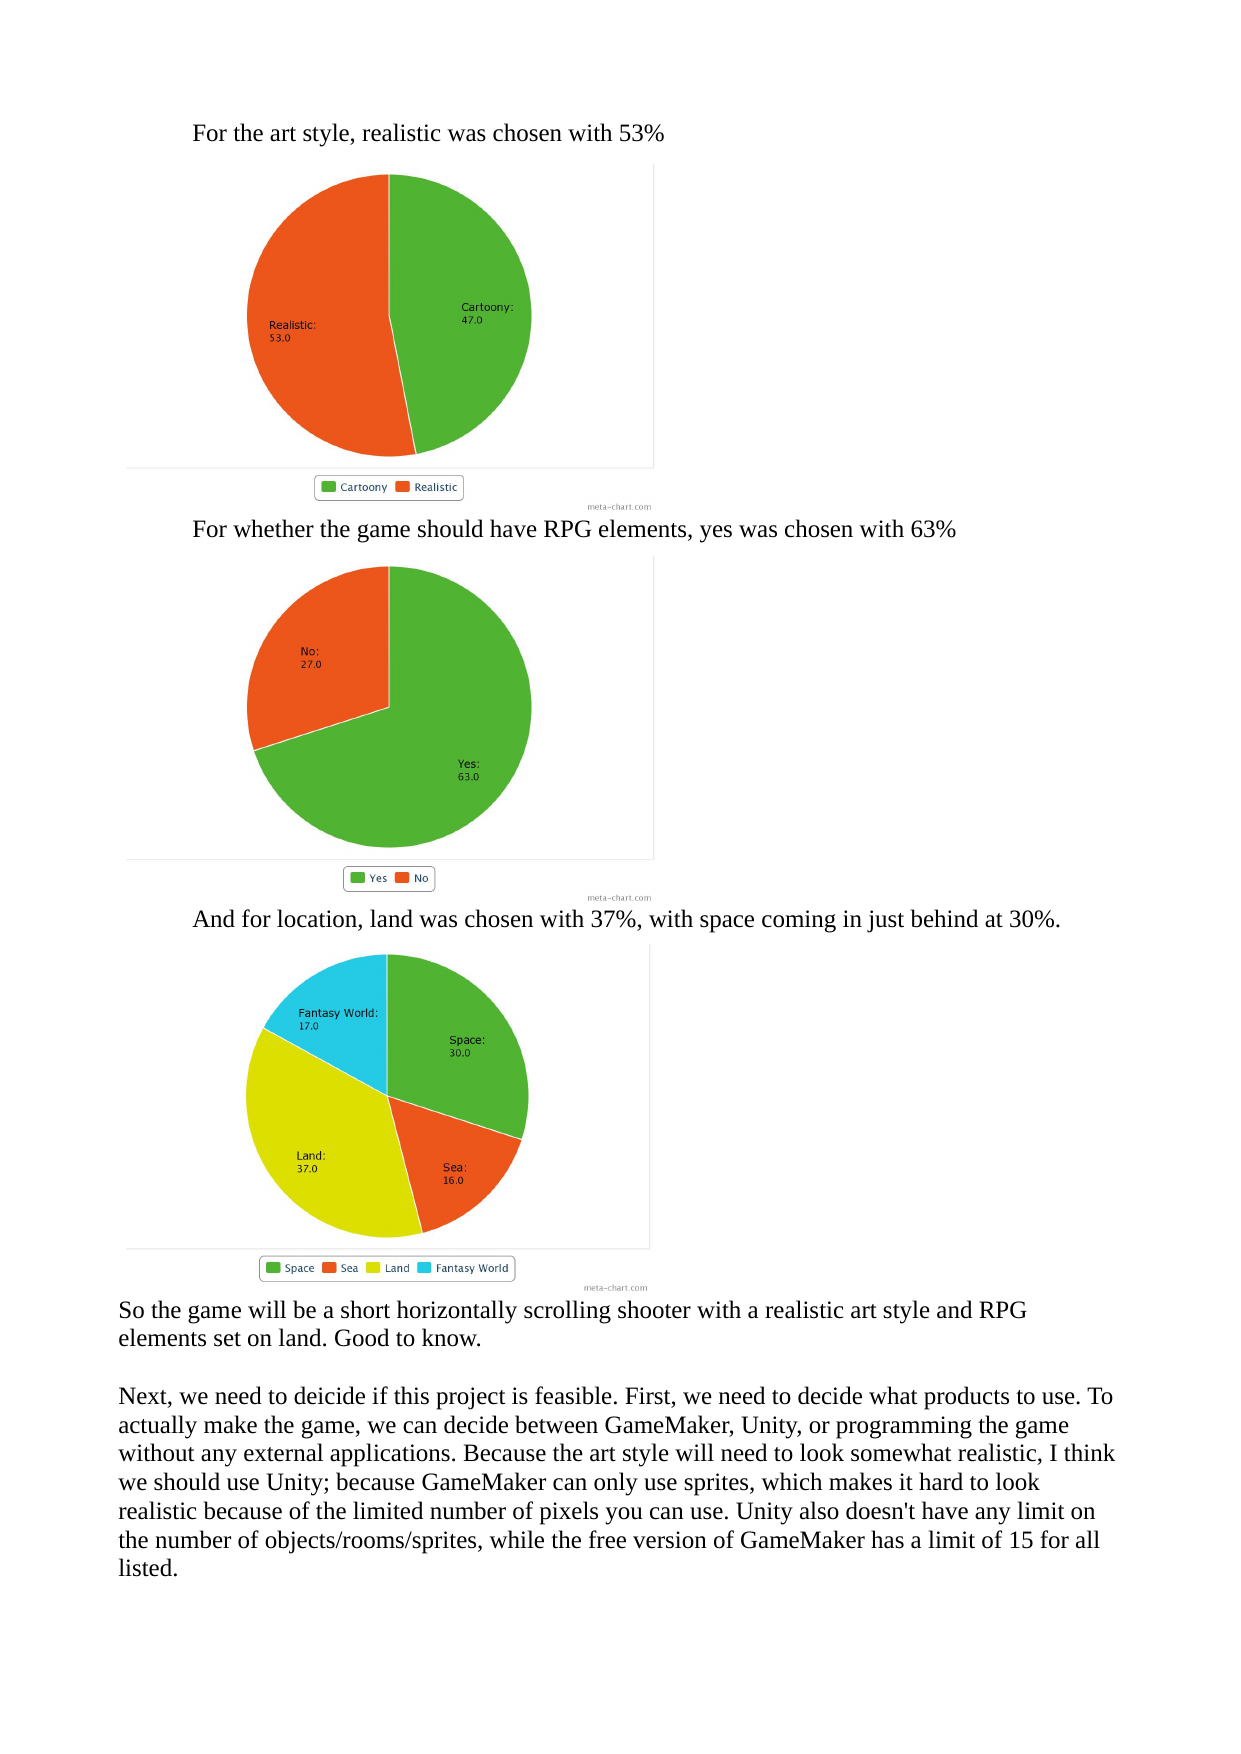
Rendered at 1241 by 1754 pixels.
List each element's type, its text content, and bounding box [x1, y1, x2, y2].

text And for location, land was chosen with 37%, with space coming in just behind at 30%. [118, 905, 1122, 933]
picture [118, 156, 660, 514]
text For whether the game should have RPG elements, yes was chosen with 63% [118, 147, 1122, 543]
text So the game will be a short horizontally scrolling shooter with a realistic art style and RPG elements set on land. Good to know. [118, 1295, 1122, 1352]
text Next, we need to deicide if this project is feasible. First, we need to decide what products to use. To actually make the game, we can decide between GameMaker, Unity, or programming the game without any external applications. Because the art style will need to look somewhat realistic, I think we should use Unity; because GameMaker can only use sprites, which makes it hard to look realistic because of the limited number of pixels you can use. Unity also doesn't have any limit on the number of objects/rooms/sprites, while the free version of GameMaker has a limit of 15 for all listed. [118, 1381, 1122, 1582]
picture [118, 936, 655, 1295]
text For the art style, realistic was chosen with 53% [118, 118, 1122, 147]
picture [118, 549, 660, 905]
